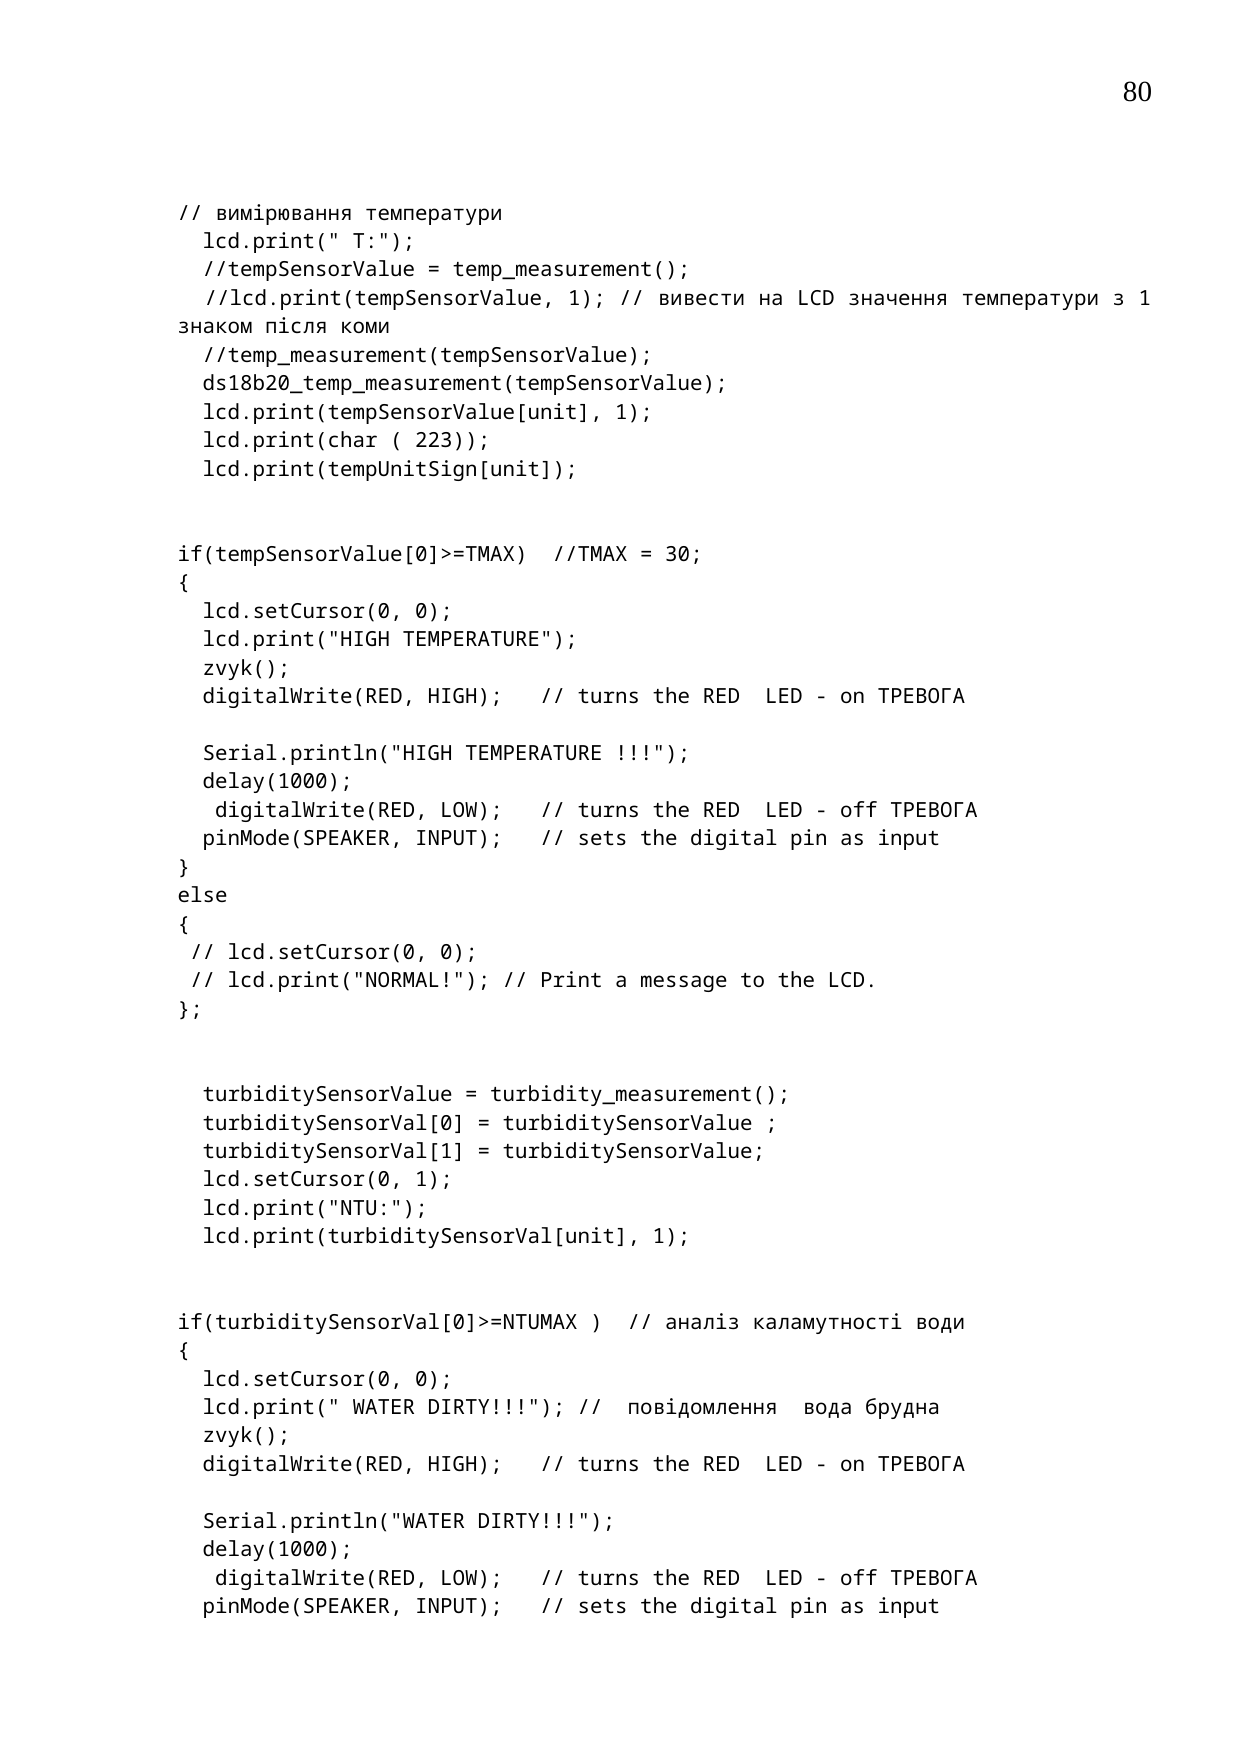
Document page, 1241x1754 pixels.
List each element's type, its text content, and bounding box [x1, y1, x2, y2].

text if(tempSensorValue[0]>=TMAX) //TMAX = 30; [177, 539, 1152, 567]
text delay(1000); [177, 1534, 1152, 1563]
text zvyk(); [177, 1421, 1152, 1449]
text if(turbiditySensorVal[0]>=NTUMAX ) // аналіз каламутності води [177, 1307, 1152, 1335]
text { [177, 909, 1152, 937]
text turbiditySensorVal[1] = turbiditySensorValue; [177, 1136, 1152, 1164]
text lcd.print(char ( 223)); [177, 425, 1152, 454]
text ds18b20_temp_measurement(tempSensorValue); [177, 368, 1152, 397]
text // вимірювання температури [177, 198, 1152, 226]
text turbiditySensorValue = turbidity_measurement(); [177, 1079, 1152, 1108]
text lcd.print(" T:"); [177, 226, 1152, 254]
text lcd.print("HIGH TEMPERATURE"); [177, 624, 1152, 653]
text delay(1000); [177, 766, 1152, 795]
text digitalWrite(RED, LOW); // turns the RED LED - off ТРЕВОГА [177, 1563, 1152, 1591]
text //lcd.print(tempSensorValue, 1); // вивести на LCD значення температури з 1 знаком після коми [177, 283, 1152, 340]
text digitalWrite(RED, LOW); // turns the RED LED - off ТРЕВОГА [177, 795, 1152, 823]
text digitalWrite(RED, HIGH); // turns the RED LED - on ТРЕВОГА [177, 681, 1152, 709]
text turbiditySensorVal[0] = turbiditySensorValue ; [177, 1108, 1152, 1136]
text lcd.print("NTU:"); [177, 1193, 1152, 1221]
text digitalWrite(RED, HIGH); // turns the RED LED - on ТРЕВОГА [177, 1449, 1152, 1477]
text { [177, 567, 1152, 596]
text // lcd.setCursor(0, 0); [177, 937, 1152, 966]
text lcd.print(tempUnitSign[unit]); [177, 454, 1152, 482]
text //temp_measurement(tempSensorValue); [177, 340, 1152, 368]
text lcd.setCursor(0, 0); [177, 596, 1152, 624]
text lcd.setCursor(0, 1); [177, 1164, 1152, 1193]
text // lcd.print("NORMAL!"); // Print a message to the LCD. [177, 966, 1152, 994]
text pinMode(SPEAKER, INPUT); // sets the digital pin as input [177, 823, 1152, 852]
text lcd.setCursor(0, 0); [177, 1364, 1152, 1392]
text pinMode(SPEAKER, INPUT); // sets the digital pin as input [177, 1591, 1152, 1619]
text }; [177, 994, 1152, 1022]
text lcd.print(turbiditySensorVal[unit], 1); [177, 1221, 1152, 1250]
text Serial.println("HIGH TEMPERATURE !!!"); [177, 738, 1152, 766]
text Serial.println("WATER DIRTY!!!"); [177, 1506, 1152, 1534]
text zvyk(); [177, 653, 1152, 681]
text else [177, 880, 1152, 909]
text } [177, 852, 1152, 880]
text lcd.print(tempSensorValue[unit], 1); [177, 397, 1152, 425]
text { [177, 1335, 1152, 1364]
text //tempSensorValue = temp_measurement(); [177, 254, 1152, 283]
text lcd.print(" WATER DIRTY!!!"); // повідомлення вода брудна [177, 1392, 1152, 1421]
